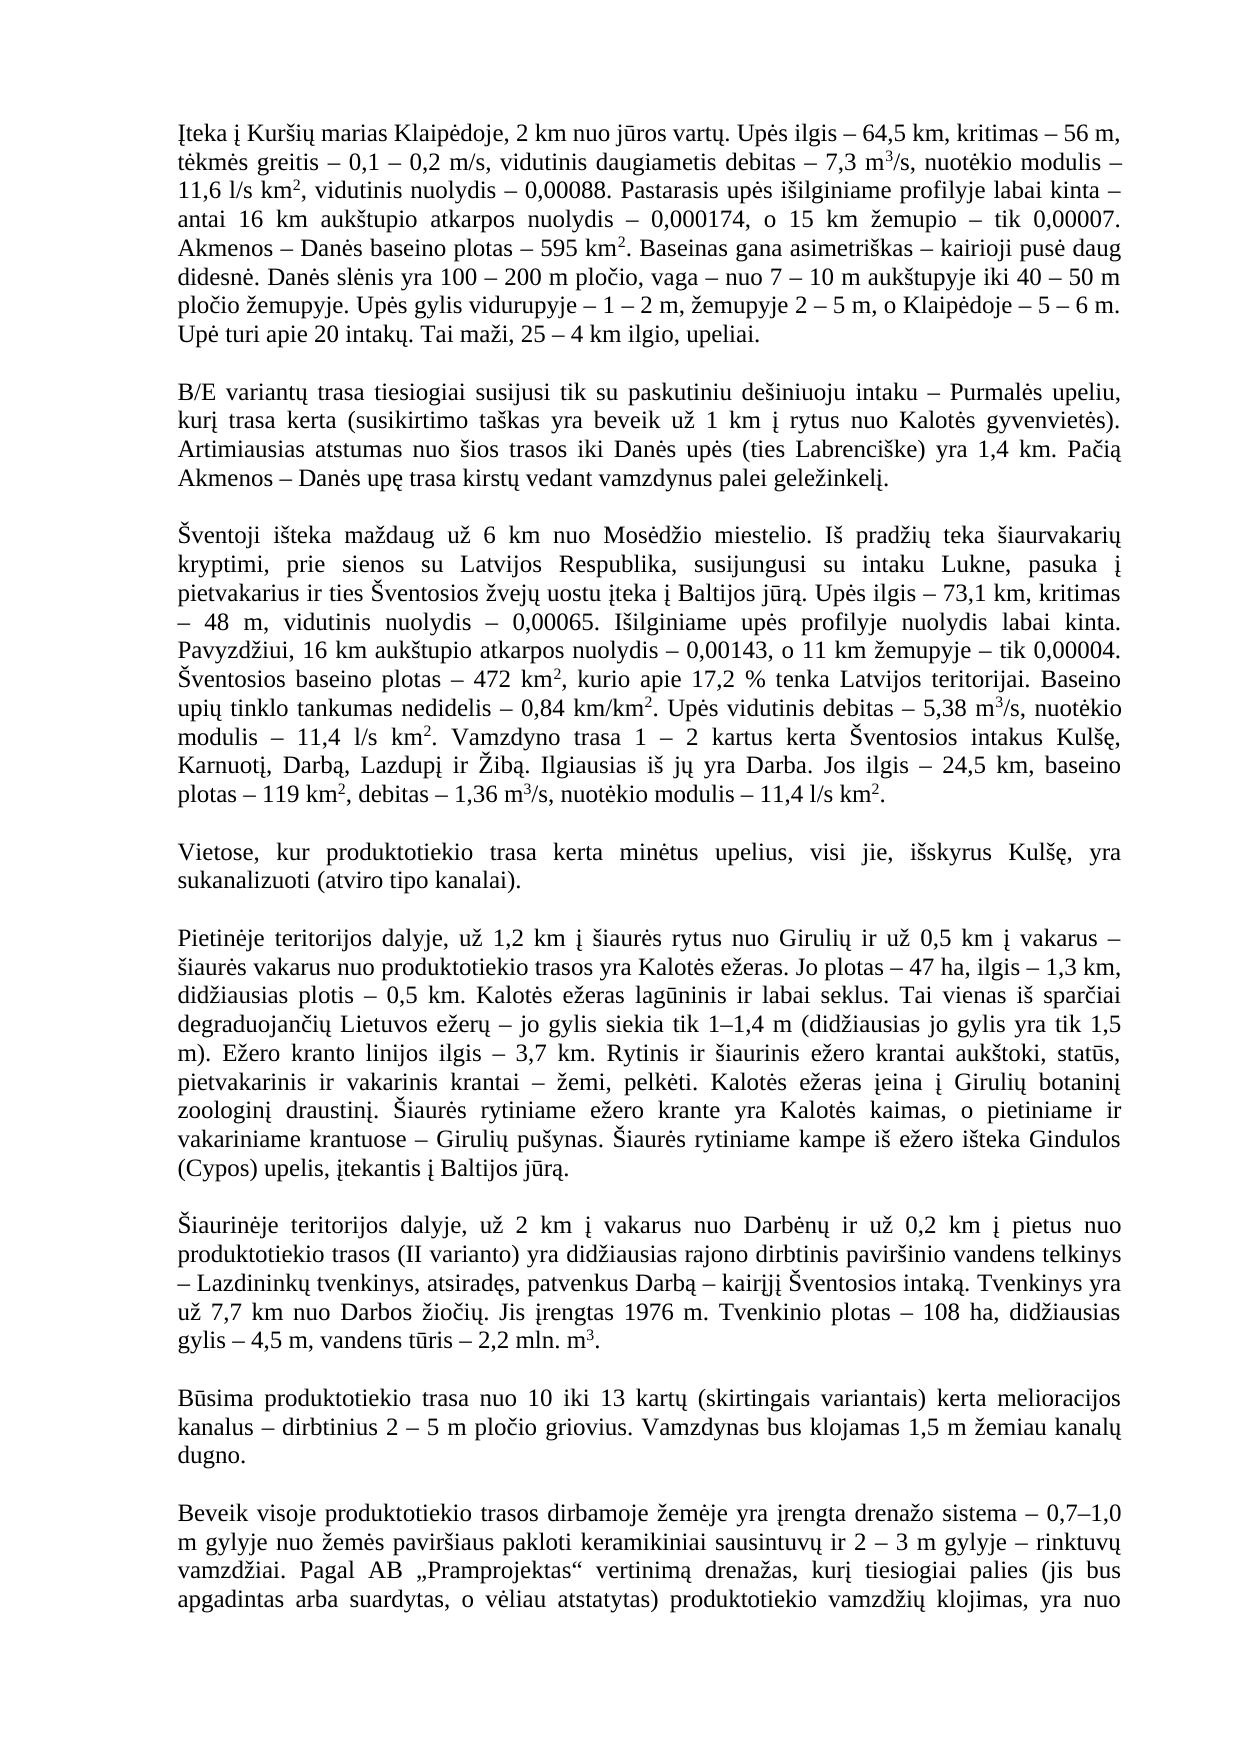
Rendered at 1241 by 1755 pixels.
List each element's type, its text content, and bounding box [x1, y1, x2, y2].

text Šventoji išteka maždaug už 6 km nuo Mosėdžio miestelio. Iš pradžių teka šiaurvakarių kryptimi, prie sienos su Latvijos Respublika, susijungusi su intaku Lukne, pasuka į pietvakarius ir ties Šventosios žvejų uostu įteka į Baltijos jūrą. Upės ilgis – 73,1 km, kritimas – 48 m, vidutinis nuolydis – 0,00065. Išilginiame upės profilyje nuolydis labai kinta. Pavyzdžiui, 16 km aukštupio atkarpos nuolydis – 0,00143, o 11 km žemupyje – tik 0,00004. Šventosios baseino plotas – 472 km2, kurio apie 17,2 % tenka Latvijos teritorijai. Baseino upių tinklo tankumas nedidelis – 0,84 km/km2. Upės vidutinis debitas – 5,38 m3/s, nuotėkio modulis – 11,4 l/s km2. Vamzdyno trasa 1 – 2 kartus kerta Šventosios intakus Kulšę, Karnuotį, Darbą, Lazdupį ir Žibą. Ilgiausias iš jų yra Darba. Jos ilgis – 24,5 km, baseino plotas – 119 km2, debitas – 1,36 m3/s, nuotėkio modulis – 11,4 l/s km2. [177, 521, 1122, 808]
text Būsima produktotiekio trasa nuo 10 iki 13 kartų (skirtingais variantais) kerta melioracijos kanalus – dirbtinius 2 – 5 m pločio griovius. Vamzdynas bus klojamas 1,5 m žemiau kanalų dugno. [177, 1383, 1122, 1469]
text Šiaurinėje teritorijos dalyje, už 2 km į vakarus nuo Darbėnų ir už 0,2 km į pietus nuo produktotiekio trasos (II varianto) yra didžiausias rajono dirbtinis paviršinio vandens telkinys – Lazdininkų tvenkinys, atsiradęs, patvenkus Darbą – kairįjį Šventosios intaką. Tvenkinys yra už 7,7 km nuo Darbos žiočių. Jis įrengtas 1976 m. Tvenkinio plotas – 108 ha, didžiausias gylis – 4,5 m, vandens tūris – 2,2 mln. m3. [177, 1211, 1122, 1354]
text Vietose, kur produktotiekio trasa kerta minėtus upelius, visi jie, išskyrus Kulšę, yra sukanalizuoti (atviro tipo kanalai). [177, 837, 1122, 894]
text Beveik visoje produktotiekio trasos dirbamoje žemėje yra įrengta drenažo sistema – 0,7–1,0 m gylyje nuo žemės paviršiaus pakloti keramikiniai sausintuvų ir 2 – 3 m gylyje – rinktuvų vamzdžiai. Pagal AB „Pramprojektas“ vertinimą drenažas, kurį tiesiogiai palies (jis bus apgadintas arba suardytas, o vėliau atstatytas) produktotiekio vamzdžių klojimas, yra nuo [177, 1498, 1122, 1613]
text Pietinėje teritorijos dalyje, už 1,2 km į šiaurės rytus nuo Girulių ir už 0,5 km į vakarus – šiaurės vakarus nuo produktotiekio trasos yra Kalotės ežeras. Jo plotas – 47 ha, ilgis – 1,3 km, didžiausias plotis – 0,5 km. Kalotės ežeras lagūninis ir labai seklus. Tai vienas iš sparčiai degraduojančių Lietuvos ežerų – jo gylis siekia tik 1–1,4 m (didžiausias jo gylis yra tik 1,5 m). Ežero kranto linijos ilgis – 3,7 km. Rytinis ir šiaurinis ežero krantai aukštoki, statūs, pietvakarinis ir vakarinis krantai – žemi, pelkėti. Kalotės ežeras įeina į Girulių botaninį zoologinį draustinį. Šiaurės rytiniame ežero krante yra Kalotės kaimas, o pietiniame ir vakariniame krantuose – Girulių pušynas. Šiaurės rytiniame kampe iš ežero išteka Gindulos (Cypos) upelis, įtekantis į Baltijos jūrą. [177, 923, 1122, 1182]
text B/E variantų trasa tiesiogiai susijusi tik su paskutiniu dešiniuoju intaku – Purmalės upeliu, kurį trasa kerta (susikirtimo taškas yra beveik už 1 km į rytus nuo Kalotės gyvenvietės). Artimiausias atstumas nuo šios trasos iki Danės upės (ties Labrenciške) yra 1,4 km. Pačią Akmenos – Danės upę trasa kirstų vedant vamzdynus palei geležinkelį. [177, 377, 1122, 492]
text Įteka į Kuršių marias Klaipėdoje, 2 km nuo jūros vartų. Upės ilgis – 64,5 km, kritimas – 56 m, tėkmės greitis – 0,1 – 0,2 m/s, vidutinis daugiametis debitas – 7,3 m3/s, nuotėkio modulis – 11,6 l/s km2, vidutinis nuolydis – 0,00088. Pastarasis upės išilginiame profilyje labai kinta – antai 16 km aukštupio atkarpos nuolydis – 0,000174, o 15 km žemupio – tik 0,00007. Akmenos – Danės baseino plotas – 595 km2. Baseinas gana asimetriškas – kairioji pusė daug didesnė. Danės slėnis yra 100 – 200 m pločio, vaga – nuo 7 – 10 m aukštupyje iki 40 – 50 m pločio žemupyje. Upės gylis vidurupyje – 1 – 2 m, žemupyje 2 – 5 m, o Klaipėdoje – 5 – 6 m. Upė turi apie 20 intakų. Tai maži, 25 – 4 km ilgio, upeliai. [177, 118, 1122, 348]
